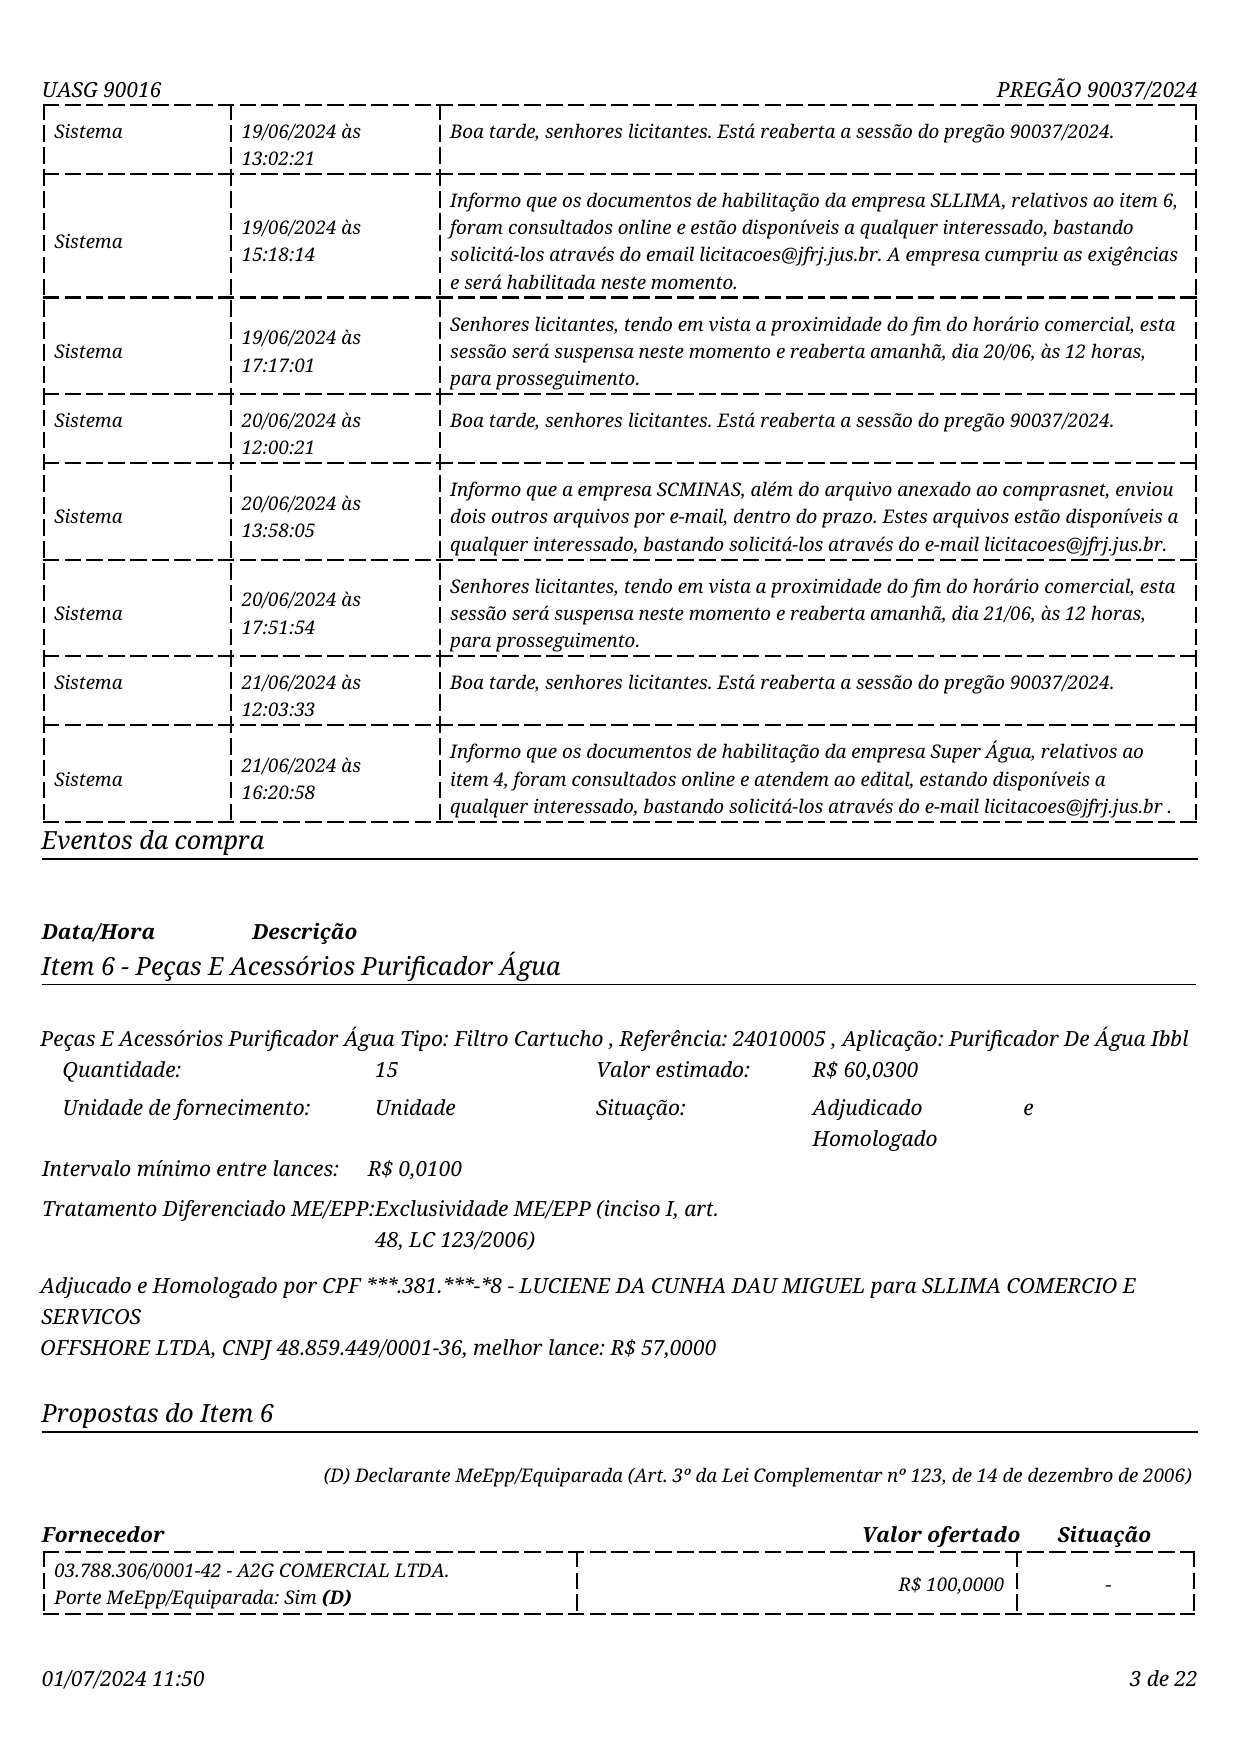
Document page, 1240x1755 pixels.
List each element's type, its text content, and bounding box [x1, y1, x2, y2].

subtitle Eventos da compra [41, 823, 1200, 857]
table_cell Sistema [44, 104, 231, 173]
table_cell 20/06/2024 às 12:00:21 [231, 393, 439, 462]
table_cell Informo que os documentos de habilitação da empresa Super Água, relativos ao item 4, foram consultados online e atendem ao edital, estando disponíveis a qualquer interessado, bastando solicitá-los através do e-mail licitacoes@jfrj.jus.br . [440, 724, 1196, 821]
table_cell Informo que os documentos de habilitação da empresa SLLIMA, relativos ao item 6, foram consultados online e estão disponíveis a qualquer interessado, bastando solicitá-los através do email licitacoes@jfrj.jus.br. A empresa cumpriu as exigências e será habilitada neste momento. [440, 173, 1196, 296]
text Data/Hora Descrição [42, 917, 1200, 946]
table_cell 19/06/2024 às 13:02:21 [231, 104, 439, 173]
table_cell Sistema [44, 724, 231, 821]
text Adjucado e Homologado por CPF ***.381.***-*8 - LUCIENE DA CUNHA DAU MIGUEL para SLLIMA COMERCIO E SERVICOS [40, 1271, 1200, 1331]
text Tratamento Diferenciado ME/EPP: Exclusividade ME/EPP (inciso I, art. [42, 1194, 1200, 1222]
text (D) Declarante MeEpp/Equiparada (Art. 3º da Lei Complementar nº 123, de 14 de dezembro de 2006) [42, 1463, 1194, 1488]
table_header [1017, 1551, 1053, 1613]
table_header [577, 1551, 837, 1613]
table_header R$ 60,0300 Adjudicado e Homologado [813, 1055, 1036, 1154]
table_header Quantidade: Unidade de fornecimento: [63, 1055, 375, 1154]
table_cell Sistema [44, 173, 231, 296]
table_cell 19/06/2024 às 17:17:01 [231, 296, 439, 393]
table_cell Boa tarde, senhores licitantes. Está reaberta a sessão do pregão 90037/2024. [440, 104, 1196, 173]
table_cell 21/06/2024 às 12:03:33 [231, 655, 439, 724]
text Peças E Acessórios Purificador Água Tipo: Filtro Cartucho , Referência: 24010005 , Aplicação: Purificador De Água Ibbl [40, 1024, 1200, 1052]
table_cell Sistema [44, 559, 231, 655]
table_cell Sistema [44, 296, 231, 393]
subtitle Propostas do Item 6 [41, 1396, 1200, 1430]
table_header 15 Unidade [375, 1055, 596, 1154]
table_header 03.788.306/0001-42 - A2G COMERCIAL LTDA. Porte MeEpp/Equiparada: Sim (D) [44, 1551, 577, 1613]
table_cell 21/06/2024 às 16:20:58 [231, 724, 439, 821]
table_cell Sistema [44, 393, 231, 462]
table_cell 20/06/2024 às 13:58:05 [231, 462, 439, 558]
text Intervalo mínimo entre lances: R$ 0,0100 [42, 1154, 1200, 1182]
text OFFSHORE LTDA, CNPJ 48.859.449/0001-36, melhor lance: R$ 57,0000 [40, 1333, 1200, 1362]
table_cell Boa tarde, senhores licitantes. Está reaberta a sessão do pregão 90037/2024. [440, 655, 1196, 724]
text Fornecedor Valor ofertado Situação [42, 1520, 1200, 1548]
table_cell Sistema [44, 655, 231, 724]
table_header Valor estimado: Situação: [596, 1055, 812, 1154]
table_cell Senhores licitantes, tendo em vista a proximidade do fim do horário comercial, esta sessão será suspensa neste momento e reaberta amanhã, dia 21/06, às 12 horas, para prosseguimento. [440, 559, 1196, 655]
text 48, LC 123/2006) [375, 1225, 1200, 1253]
table_cell Boa tarde, senhores licitantes. Está reaberta a sessão do pregão 90037/2024. [440, 393, 1196, 462]
table_cell 19/06/2024 às 15:18:14 [231, 173, 439, 296]
table_cell Senhores licitantes, tendo em vista a proximidade do fim do horário comercial, esta sessão será suspensa neste momento e reaberta amanhã, dia 20/06, às 12 horas, para prosseguimento. [440, 296, 1196, 393]
table_header R$ 100,0000 [838, 1551, 1017, 1613]
table_cell Informo que a empresa SCMINAS, além do arquivo anexado ao comprasnet, enviou dois outros arquivos por e-mail, dentro do prazo. Estes arquivos estão disponíveis a qualquer interessado, bastando solicitá-los através do e-mail licitacoes@jfrj.jus.br. [440, 462, 1196, 558]
table_cell Sistema [44, 462, 231, 558]
table_cell 20/06/2024 às 17:51:54 [231, 559, 439, 655]
table_header - [1053, 1551, 1194, 1613]
subtitle Item 6 - Peças E Acessórios Purificador Água [41, 948, 1200, 982]
